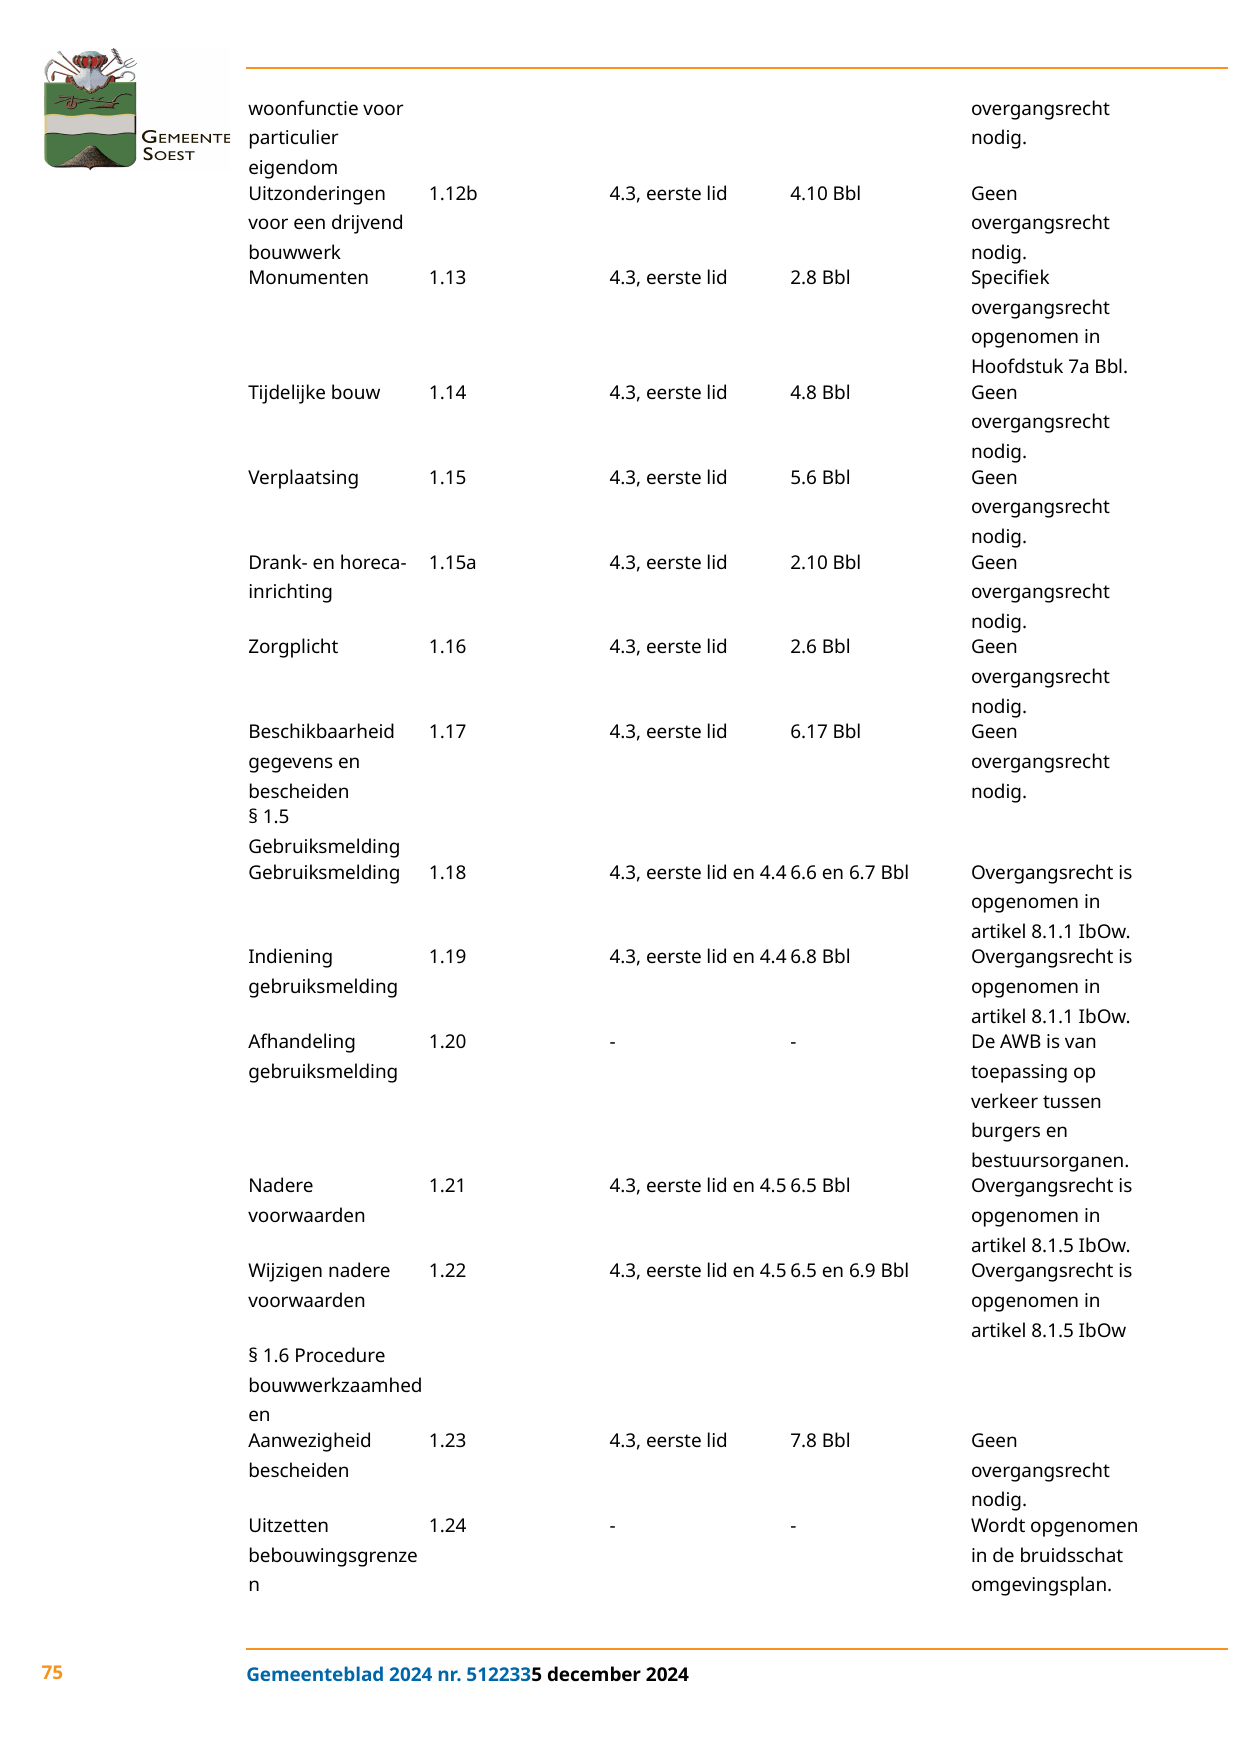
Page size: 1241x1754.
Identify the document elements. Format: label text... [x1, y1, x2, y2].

table_cell 4.10 Bbl [790, 180, 971, 264]
table_cell Geen overgangsrecht nodig. [971, 634, 1152, 719]
table_cell Geen overgangsrecht nodig. [971, 379, 1152, 464]
table_cell woonfunctie voor particulier eigendom [248, 95, 429, 180]
table_cell Afhandeling gebruiksmelding [248, 1029, 429, 1173]
table_cell Aanwezigheid bescheiden [248, 1428, 429, 1512]
table_cell [609, 95, 790, 180]
table_cell Geen overgangsrecht nodig. [971, 549, 1152, 634]
table_cell 4.3, eerste lid en 4.5 [609, 1173, 790, 1258]
table_cell Uitzonderingen voor een drijvend bouwwerk [248, 180, 429, 264]
table_cell 1.14 [429, 379, 609, 464]
table_cell 2.6 Bbl [790, 634, 971, 719]
table_cell Overgangsrecht is opgenomen in artikel 8.1.5 IbOw [971, 1258, 1152, 1342]
table_cell Drank- en horeca-inrichting [248, 549, 429, 634]
table_cell 1.15 [429, 464, 609, 549]
table_cell Gebruiksmelding [248, 859, 429, 944]
table_cell 4.3, eerste lid [609, 549, 790, 634]
table_cell 1.18 [429, 859, 609, 944]
table_cell 4.3, eerste lid en 4.4 [609, 859, 790, 944]
table_cell Indiening gebruiksmelding [248, 944, 429, 1029]
table_cell 2.10 Bbl [790, 549, 971, 634]
table_cell § 1.5 Gebruiksmelding [248, 804, 429, 859]
table_cell 1.19 [429, 944, 609, 1029]
table_cell 1.17 [429, 719, 609, 803]
table_cell 4.3, eerste lid [609, 719, 790, 803]
table_cell 4.3, eerste lid en 4.5 [609, 1258, 790, 1342]
table_cell 6.5 en 6.9 Bbl [790, 1258, 971, 1342]
table_cell Uitzetten bebouwingsgrenzen [248, 1512, 429, 1597]
picture [41, 47, 231, 172]
table_cell - [790, 1029, 971, 1173]
table_cell 4.3, eerste lid [609, 464, 790, 549]
table_cell Zorgplicht [248, 634, 429, 719]
table_cell [790, 804, 971, 859]
table_cell - [609, 1512, 790, 1597]
table_cell 1.22 [429, 1258, 609, 1342]
table_cell 1.15a [429, 549, 609, 634]
table_cell 2.8 Bbl [790, 265, 971, 379]
table_cell [609, 1343, 790, 1427]
table_cell [429, 804, 609, 859]
table_cell § 1.6 Procedure bouwwerkzaamheden [248, 1343, 429, 1427]
table_cell Verplaatsing [248, 464, 429, 549]
table_cell 4.3, eerste lid [609, 265, 790, 379]
table_cell overgangsrecht nodig. [971, 95, 1152, 180]
table_cell 1.13 [429, 265, 609, 379]
table_cell 4.3, eerste lid [609, 180, 790, 264]
table_cell Geen overgangsrecht nodig. [971, 464, 1152, 549]
table_cell Overgangsrecht is opgenomen in artikel 8.1.1 IbOw. [971, 859, 1152, 944]
table_cell Overgangsrecht is opgenomen in artikel 8.1.5 IbOw. [971, 1173, 1152, 1258]
table_cell 6.6 en 6.7 Bbl [790, 859, 971, 944]
table_cell Geen overgangsrecht nodig. [971, 719, 1152, 803]
table_cell 6.8 Bbl [790, 944, 971, 1029]
table_cell 5.6 Bbl [790, 464, 971, 549]
table_cell Nadere voorwaarden [248, 1173, 429, 1258]
table_cell [429, 95, 609, 180]
table_cell [971, 804, 1152, 859]
table_cell Geen overgangsrecht nodig. [971, 180, 1152, 264]
table_cell Beschikbaarheid gegevens en bescheiden [248, 719, 429, 803]
table_cell 1.20 [429, 1029, 609, 1173]
table_cell 4.8 Bbl [790, 379, 971, 464]
table_cell [609, 804, 790, 859]
table_cell 1.24 [429, 1512, 609, 1597]
table_cell 7.8 Bbl [790, 1428, 971, 1512]
table_cell [790, 95, 971, 180]
table_cell 6.17 Bbl [790, 719, 971, 803]
table_cell 1.12b [429, 180, 609, 264]
table_cell Tijdelijke bouw [248, 379, 429, 464]
table_cell Wijzigen nadere voorwaarden [248, 1258, 429, 1342]
table_cell - [790, 1512, 971, 1597]
table_cell Specifiek overgangsrecht opgenomen in Hoofdstuk 7a Bbl. [971, 265, 1152, 379]
table_cell [790, 1343, 971, 1427]
table_cell [429, 1343, 609, 1427]
table_cell 6.5 Bbl [790, 1173, 971, 1258]
table_cell 4.3, eerste lid [609, 379, 790, 464]
table_cell [971, 1343, 1152, 1427]
table_cell 1.16 [429, 634, 609, 719]
table_cell - [609, 1029, 790, 1173]
table_cell 4.3, eerste lid [609, 634, 790, 719]
table_cell 1.23 [429, 1428, 609, 1512]
table_cell 4.3, eerste lid [609, 1428, 790, 1512]
table_cell Geen overgangsrecht nodig. [971, 1428, 1152, 1512]
table_cell De AWB is van toepassing op verkeer tussen burgers en bestuursorganen. [971, 1029, 1152, 1173]
table_cell 4.3, eerste lid en 4.4 [609, 944, 790, 1029]
table_cell 1.21 [429, 1173, 609, 1258]
table_cell Overgangsrecht is opgenomen in artikel 8.1.1 IbOw. [971, 944, 1152, 1029]
table_cell Wordt opgenomen in de bruidsschat omgevingsplan. [971, 1512, 1152, 1597]
table_cell Monumenten [248, 265, 429, 379]
